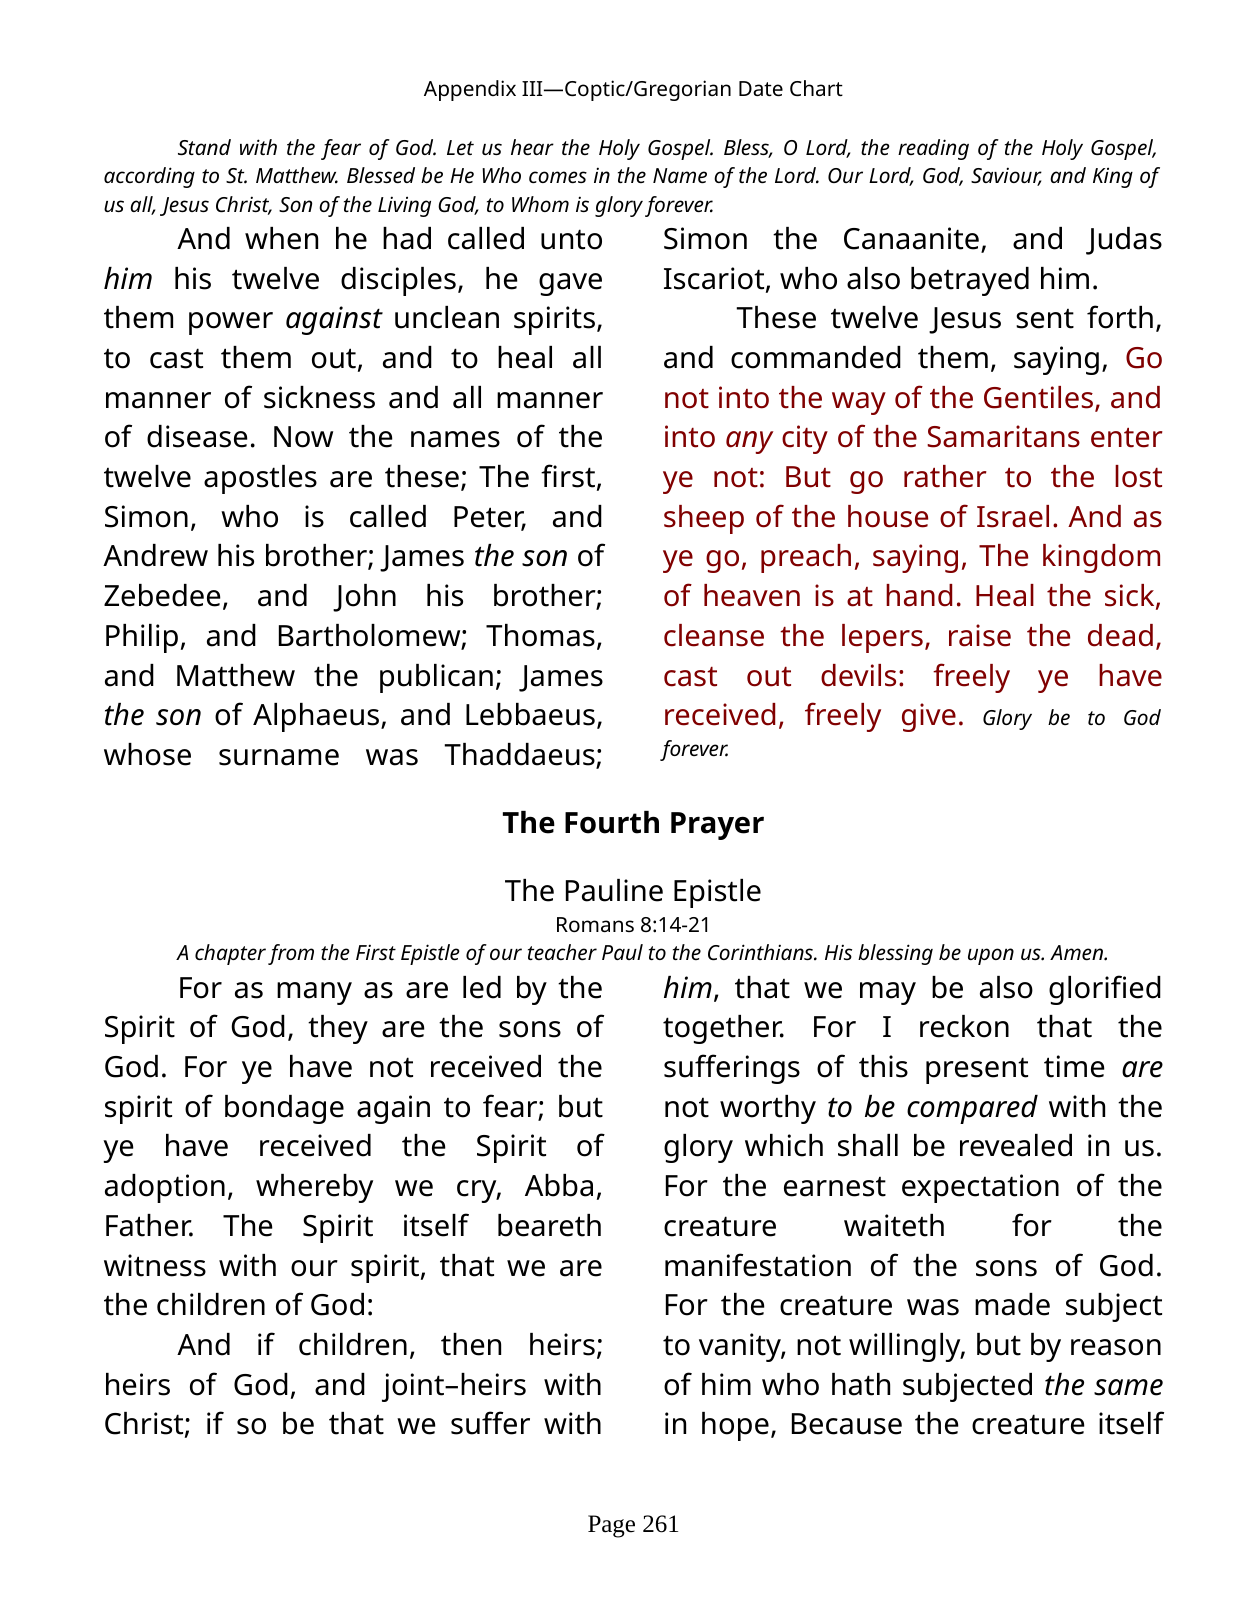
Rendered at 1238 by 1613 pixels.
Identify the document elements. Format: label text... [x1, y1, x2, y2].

text A chapter from the First Epistle of our teacher Paul to the Corinthians. His blessing be upon us. Amen. [103, 938, 1163, 967]
text And if children, then heirs; heirs of God, and joint–heirs with Christ; if so be that we suffer with [103, 1324, 604, 1443]
text Simon the Canaanite, and Judas Iscariot, who also betrayed him. [663, 218, 1163, 298]
text For as many as are led by the Spirit of God, they are the sons of God. For ye have not received the spirit of bondage again to fear; but ye have received the Spirit of adoption, whereby we cry, Abba, Father. The Spirit itself beareth witness with our spirit, that we are the children of God: [103, 967, 604, 1324]
text Stand with the fear of God. Let us hear the Holy Gospel. Bless, O Lord, the reading of the Holy Gospel, according to St. Matthew. Blessed be He Who comes in the Name of the Lord. Our Lord, God, Saviour, and King of us all, Jesus Christ, Son of the Living God, to Whom is glory forever. [103, 133, 1163, 218]
text And when he had called unto him his twelve disciples, he gave them power against unclean spirits, to cast them out, and to heal all manner of sickness and all manner of disease. Now the names of the twelve apostles are these; The first, Simon, who is called Peter, and Andrew his brother; James the son of Zebedee, and John his brother; Philip, and Bartholomew; Thomas, and Matthew the publican; James the son of Alphaeus, and Lebbaeus, whose surname was Thaddaeus; [103, 218, 604, 774]
text These twelve Jesus sent forth, and commanded them, saying, Go not into the way of the Gentiles, and into any city of the Samaritans enter ye not: But go rather to the lost sheep of the house of Israel. And as ye go, preach, saying, The kingdom of heaven is at hand. Heal the sick, cleanse the lepers, raise the dead, cast out devils: freely ye have received, freely give. Glory be to God forever. [663, 298, 1163, 763]
text The Pauline Epistle [103, 870, 1163, 910]
text The Fourth Prayer [103, 802, 1163, 842]
text Appendix III—Coptic/Gregorian Date Chart [102, 74, 1165, 102]
text him, that we may be also glorified together. For I reckon that the sufferings of this present time are not worthy to be compared with the glory which shall be revealed in us. For the earnest expectation of the creature waiteth for the manifestation of the sons of God. For the creature was made subject to vanity, not willingly, but by reason of him who hath subjected the same in hope, Because the creature itself [663, 967, 1163, 1443]
text Romans 8:14-21 [103, 910, 1163, 938]
